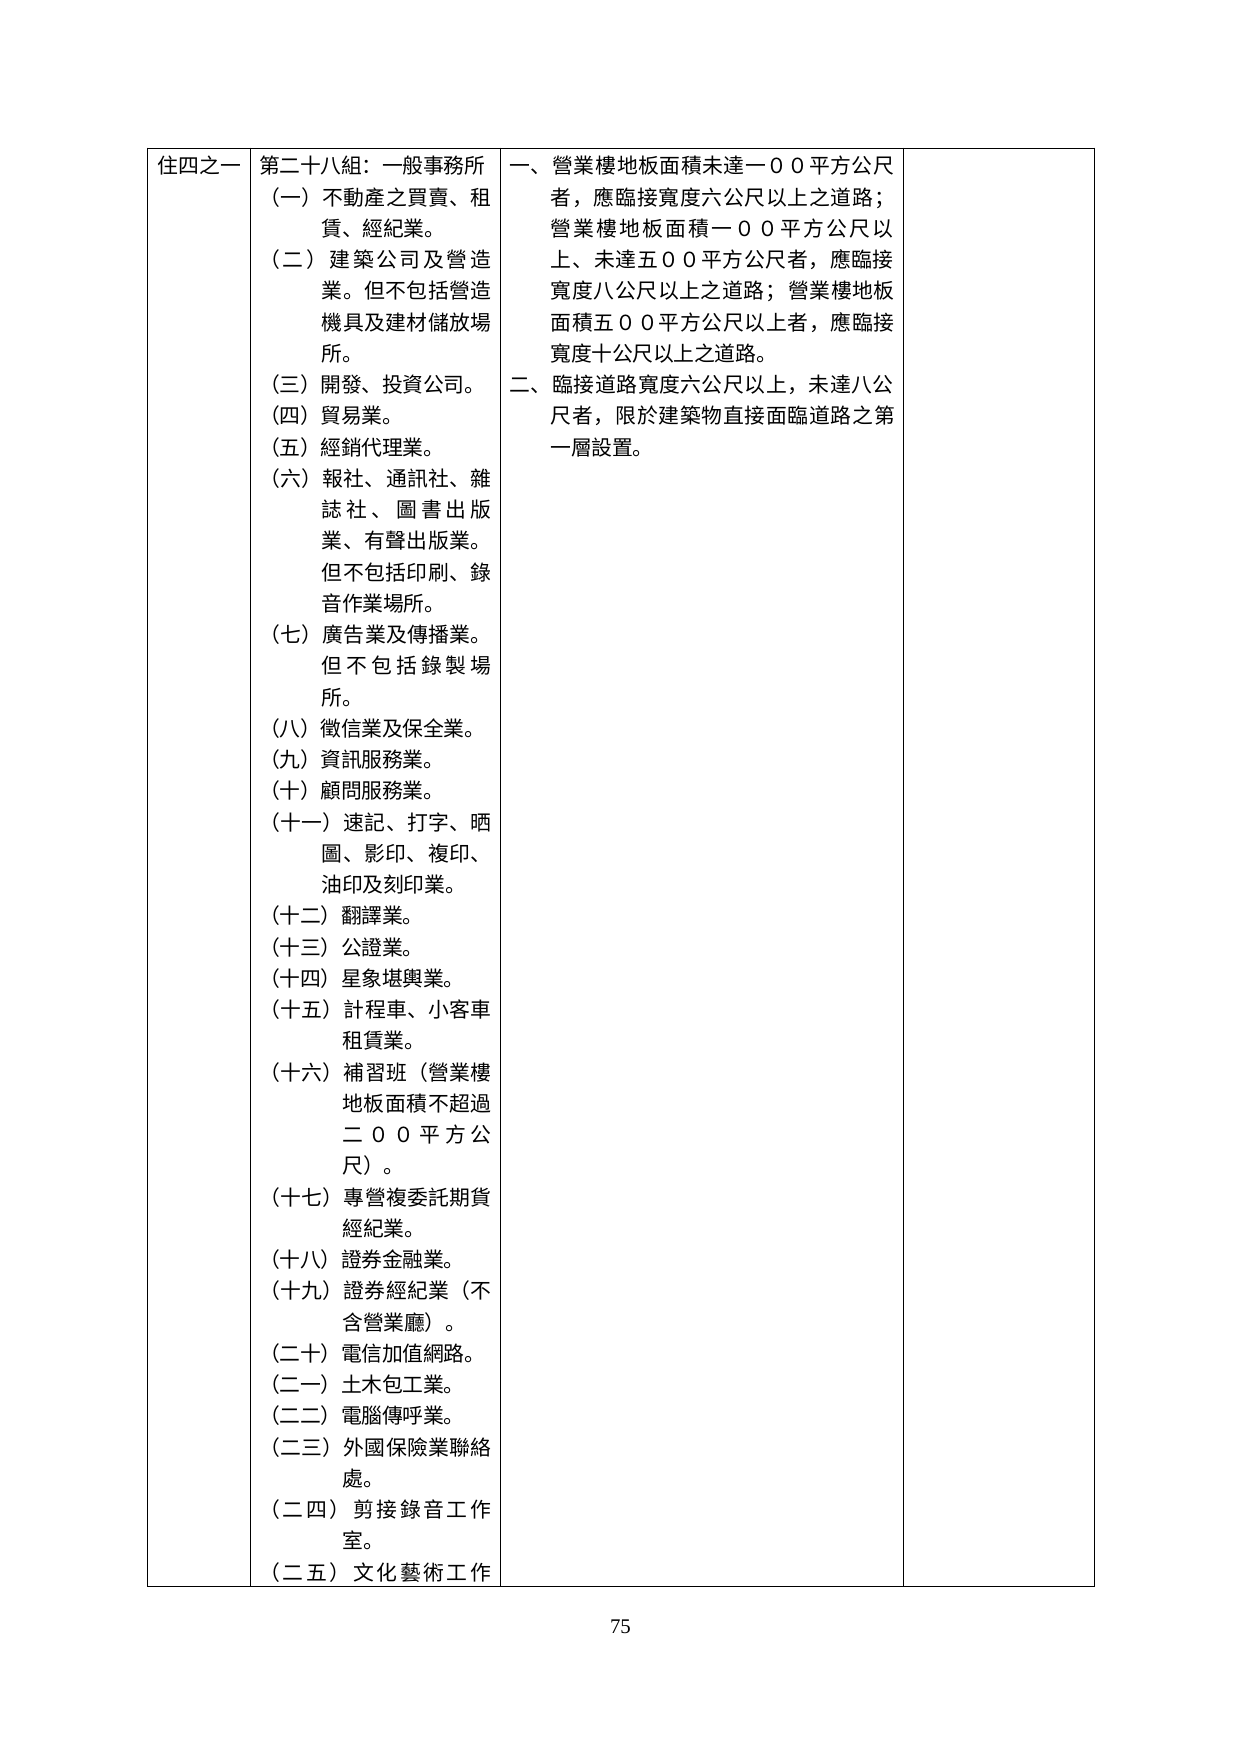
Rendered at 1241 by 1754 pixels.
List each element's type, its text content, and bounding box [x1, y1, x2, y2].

table_cell 住四之一 [148, 149, 250, 1586]
table_cell 一、營業樓地板面積未達一００平方公尺者，應臨接寬度六公尺以上之道路；營業樓地板面積一００平方公尺以上、未達五００平方公尺者，應臨接寬度八公尺以上之道路；營業樓地板面積五００平方公尺以上者，應臨接寬度十公尺以上之道路。 二、臨接道路寬度六公尺以上，未達八公尺者，限於建築物直接面臨道路之第一層設置。 [501, 149, 903, 1586]
table_cell 第二十八組：一般事務所 （一）不動產之買賣、租賃、經紀業。 （二）建築公司及營造業。但不包括營造機具及建材儲放場所。 （三）開發、投資公司。 （四）貿易業。 （五）經銷代理業。 （六）報社、通訊社、雜誌社、圖書出版業、有聲出版業。但不包括印刷、錄音作業場所。 （七）廣告業及傳播業。但不包括錄製場所。 （八）徵信業及保全業。 （九）資訊服務業。 （十）顧問服務業。 （十一）速記、打字、晒圖、影印、複印、油印及刻印業。 （十二）翻譯業。 （十三）公證業。 （十四）星象堪輿業。 （十五）計程車、小客車租賃業。 （十六）補習班（營業樓地板面積不超過二００平方公尺）。 （十七）專營複委託期貨經紀業。 （十八）證券金融業。 （十九）證券經紀業（不含營業廳）。 （二十）電信加值網路。 （二一）土木包工業。 （二二）電腦傳呼業。 （二三）外國保險業聯絡處。 （二四）剪接錄音工作室。 （二五）文化藝術工作 [251, 149, 500, 1586]
table_cell [904, 149, 1094, 1586]
